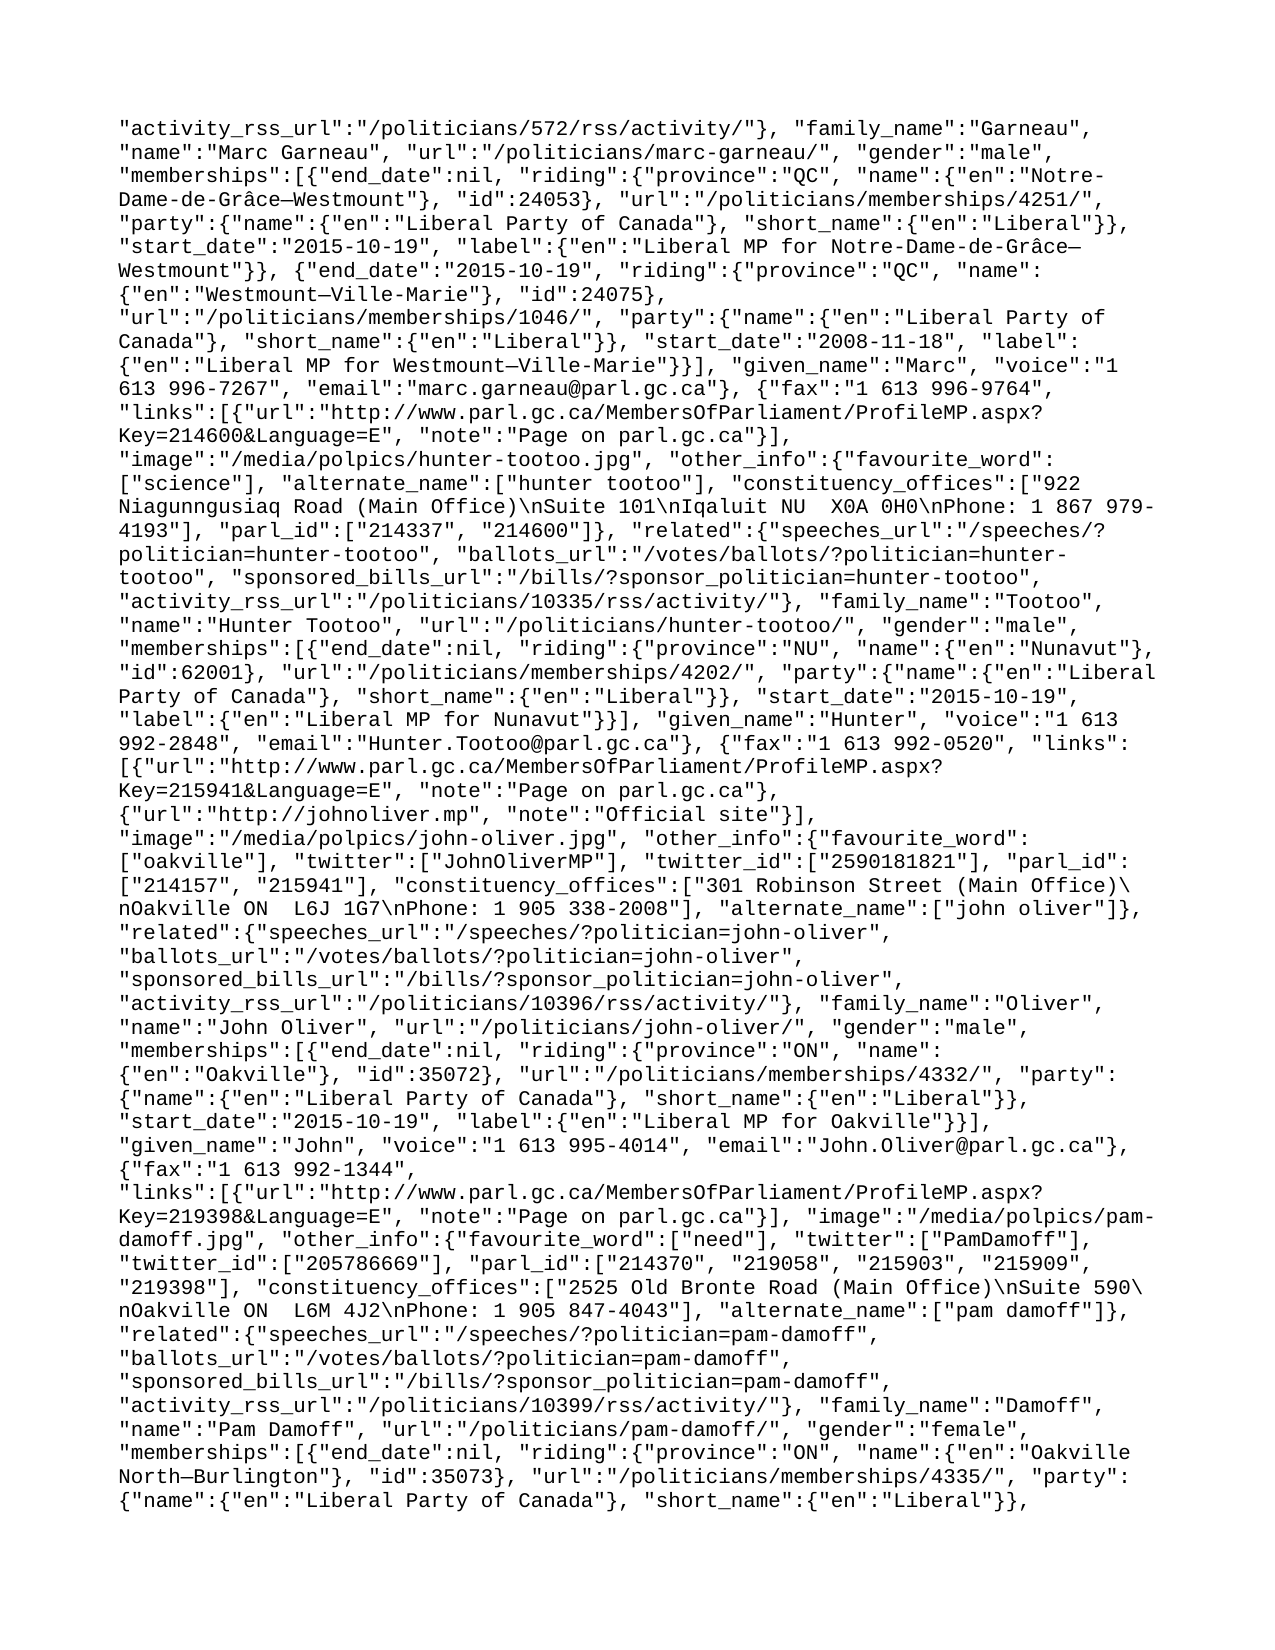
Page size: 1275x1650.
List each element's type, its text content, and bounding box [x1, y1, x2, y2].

text "activity_rss_url":"/politicians/572/rss/activity/"}, "family_name":"Garneau", "name":"Marc Garneau", "url":"/politicians/marc-garneau/", "gender":"male", "memberships":[{"end_date":nil, "riding":{"province":"QC", "name":{"en":"Notre-Dame-de-Grâce—Westmount"}, "id":24053}, "url":"/politicians/memberships/4251/", "party":{"name":{"en":"Liberal Party of Canada"}, "short_name":{"en":"Liberal"}}, "start_date":"2015-10-19", "label":{"en":"Liberal MP for Notre-Dame-de-Grâce—Westmount"}}, {"end_date":"2015-10-19", "riding":{"province":"QC", "name":{"en":"Westmount—Ville-Marie"}, "id":24075}, "url":"/politicians/memberships/1046/", "party":{"name":{"en":"Liberal Party of Canada"}, "short_name":{"en":"Liberal"}}, "start_date":"2008-11-18", "label":{"en":"Liberal MP for Westmount—Ville-Marie"}}], "given_name":"Marc", "voice":"1 613 996-7267", "email":"marc.garneau@parl.gc.ca"}, {"fax":"1 613 996-9764", "links":[{"url":"http://www.parl.gc.ca/MembersOfParliament/ProfileMP.aspx?Key=214600&Language=E", "note":"Page on parl.gc.ca"}], "image":"/media/polpics/hunter-tootoo.jpg", "other_info":{"favourite_word":["science"], "alternate_name":["hunter tootoo"], "constituency_offices":["922 Niagunngusiaq Road (Main Office)\nSuite 101\nIqaluit NU X0A 0H0\nPhone: 1 867 979-4193"], "parl_id":["214337", "214600"]}, "related":{"speeches_url":"/speeches/?politician=hunter-tootoo", "ballots_url":"/votes/ballots/?politician=hunter-tootoo", "sponsored_bills_url":"/bills/?sponsor_politician=hunter-tootoo", "activity_rss_url":"/politicians/10335/rss/activity/"}, "family_name":"Tootoo", "name":"Hunter Tootoo", "url":"/politicians/hunter-tootoo/", "gender":"male", "memberships":[{"end_date":nil, "riding":{"province":"NU", "name":{"en":"Nunavut"}, "id":62001}, "url":"/politicians/memberships/4202/", "party":{"name":{"en":"Liberal Party of Canada"}, "short_name":{"en":"Liberal"}}, "start_date":"2015-10-19", "label":{"en":"Liberal MP for Nunavut"}}], "given_name":"Hunter", "voice":"1 613 992-2848", "email":"Hunter.Tootoo@parl.gc.ca"}, {"fax":"1 613 992-0520", "links":[{"url":"http://www.parl.gc.ca/MembersOfParliament/ProfileMP.aspx?Key=215941&Language=E", "note":"Page on parl.gc.ca"}, {"url":"http://johnoliver.mp", "note":"Official site"}], "image":"/media/polpics/john-oliver.jpg", "other_info":{"favourite_word":["oakville"], "twitter":["JohnOliverMP"], "twitter_id":["2590181821"], "parl_id":["214157", "215941"], "constituency_offices":["301 Robinson Street (Main Office)\nOakville ON L6J 1G7\nPhone: 1 905 338-2008"], "alternate_name":["john oliver"]}, "related":{"speeches_url":"/speeches/?politician=john-oliver", "ballots_url":"/votes/ballots/?politician=john-oliver", "sponsored_bills_url":"/bills/?sponsor_politician=john-oliver", "activity_rss_url":"/politicians/10396/rss/activity/"}, "family_name":"Oliver", "name":"John Oliver", "url":"/politicians/john-oliver/", "gender":"male", "memberships":[{"end_date":nil, "riding":{"province":"ON", "name":{"en":"Oakville"}, "id":35072}, "url":"/politicians/memberships/4332/", "party":{"name":{"en":"Liberal Party of Canada"}, "short_name":{"en":"Liberal"}}, "start_date":"2015-10-19", "label":{"en":"Liberal MP for Oakville"}}], "given_name":"John", "voice":"1 613 995-4014", "email":"John.Oliver@parl.gc.ca"}, {"fax":"1 613 992-1344", "links":[{"url":"http://www.parl.gc.ca/MembersOfParliament/ProfileMP.aspx?Key=219398&Language=E", "note":"Page on parl.gc.ca"}], "image":"/media/polpics/pam-damoff.jpg", "other_info":{"favourite_word":["need"], "twitter":["PamDamoff"], "twitter_id":["205786669"], "parl_id":["214370", "219058", "215903", "215909", "219398"], "constituency_offices":["2525 Old Bronte Road (Main Office)\nSuite 590\nOakville ON L6M 4J2\nPhone: 1 905 847-4043"], "alternate_name":["pam damoff"]}, "related":{"speeches_url":"/speeches/?politician=pam-damoff", "ballots_url":"/votes/ballots/?politician=pam-damoff", "sponsored_bills_url":"/bills/?sponsor_politician=pam-damoff", "activity_rss_url":"/politicians/10399/rss/activity/"}, "family_name":"Damoff", "name":"Pam Damoff", "url":"/politicians/pam-damoff/", "gender":"female", "memberships":[{"end_date":nil, "riding":{"province":"ON", "name":{"en":"Oakville North—Burlington"}, "id":35073}, "url":"/politicians/memberships/4335/", "party":{"name":{"en":"Liberal Party of Canada"}, "short_name":{"en":"Liberal"}}, [118, 118, 1157, 1513]
